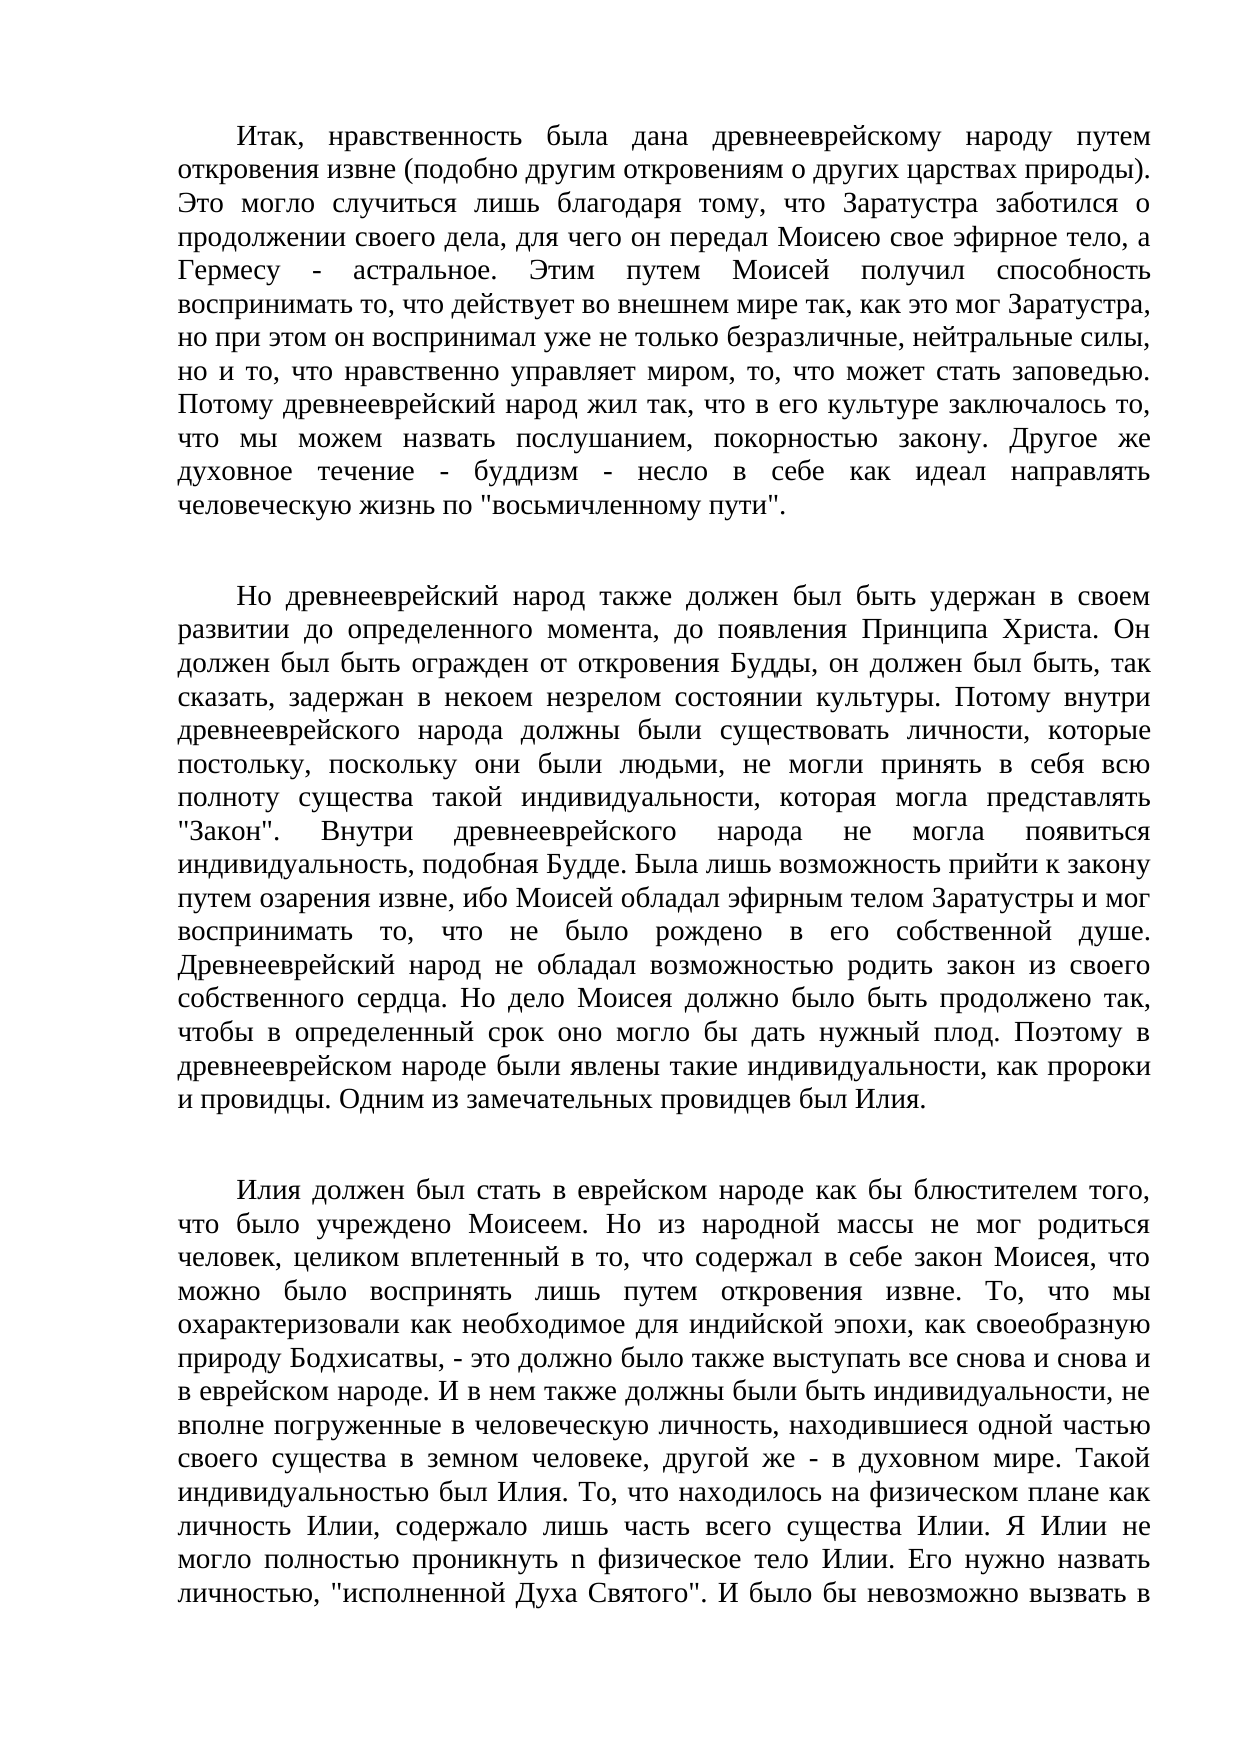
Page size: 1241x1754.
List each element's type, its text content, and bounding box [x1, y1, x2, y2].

text Илия должен был стать в еврейском народе как бы блюстителем того, что было учреждено Моисеем. Но из народной массы не мог родиться человек, целиком вплетенный в то, что содержал в себе закон Моисея, что можно было воспринять лишь путем откровения извне. То, что мы охарактеризовали как необходимое для индийской эпохи, как своеобразную природу Бодхисатвы, - это должно было также выступать все снова и снова и в еврейском народе. И в нем также должны были быть индивидуальности, не вполне погруженные в человеческую личность, находившиеся одной частью своего существа в земном человеке, другой же - в духовном мире. Такой индивидуальностью был Илия. То, что находилось на физическом плане как личность Илии, содержало лишь часть всего существа Илии. Я Илии не могло полностью проникнуть n физическое тело Илии. Его нужно назвать личностью, "исполненной Духа Святого". И было бы невозможно вызвать в [177, 1172, 1152, 1608]
text Но древнееврейский народ также должен был быть удержан в своем развитии до определенного момента, до появления Принципа Христа. Он должен был быть огражден от откровения Будды, он должен был быть, так сказать, задержан в некоем незрелом состоянии культуры. Потому внутри древнееврейского народа должны были существовать личности, которые постольку, поскольку они были людьми, не могли принять в себя всю полноту существа такой индивидуальности, которая могла представлять "Закон". Внутри древнееврейского народа не могла появиться индивидуальность, подобная Будде. Была лишь возможность прийти к закону путем озарения извне, ибо Моисей обладал эфирным телом Заратустры и мог воспринимать то, что не было рождено в его собственной душе. Древнееврейский народ не обладал возможностью родить закон из своего собственного сердца. Но дело Моисея должно было быть продолжено так, чтобы в определенный срок оно могло бы дать нужный плод. Поэтому в древнееврейском народе были явлены такие индивидуальности, как пророки и провидцы. Одним из замечательных провидцев был Илия. [177, 578, 1152, 1115]
text Итак, нравственность была дана древнееврейскому народу путем откровения извне (подобно другим откровениям о других царствах природы). Это могло случиться лишь благодаря тому, что Заратустра заботился о продолжении своего дела, для чего он передал Моисею свое эфирное тело, а Гермесу - астральное. Этим путем Моисей получил способность воспринимать то, что действует во внешнем мире так, как это мог Заратустра, но при этом он воспринимал уже не только безразличные, нейтральные силы, но и то, что нравственно управляет миром, то, что может стать заповедью. Потому древнееврейский народ жил так, что в его культуре заключалось то, что мы можем назвать послушанием, покорностью закону. Другое же духовное течение - буддизм - несло в себе как идеал направлять человеческую жизнь по "восьмичленному пути". [177, 118, 1152, 521]
